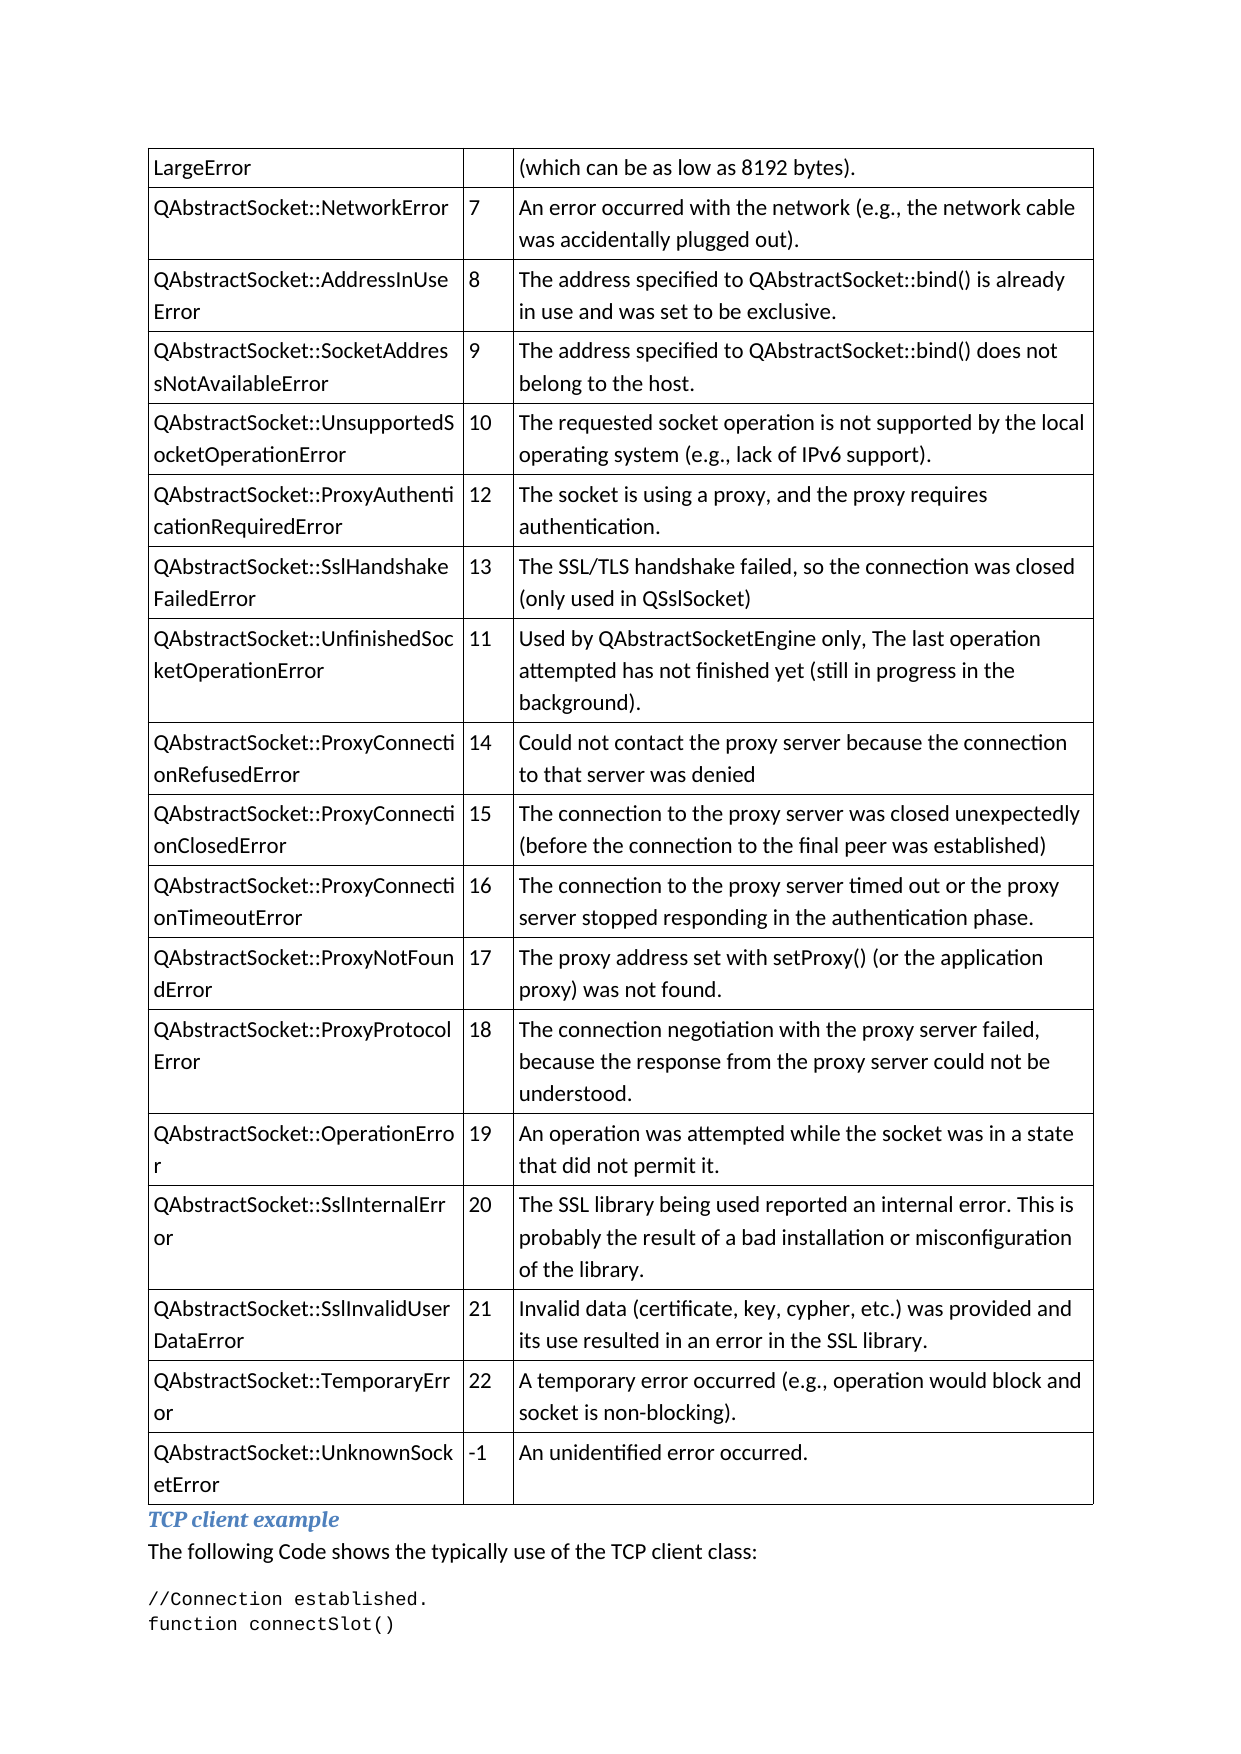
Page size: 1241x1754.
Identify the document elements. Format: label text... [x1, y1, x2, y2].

table_cell 21 [464, 1290, 513, 1360]
table_cell The SSL/TLS handshake failed, so the connection was closed (only used in QSslSocket) [514, 547, 1093, 618]
table_cell The SSL library being used reported an internal error. This is probably the result of a bad installation or misconfiguration of the library. [514, 1186, 1093, 1288]
table_cell An error occurred with the network (e.g., the network cable was accidentally plugged out). [514, 188, 1093, 259]
table_cell Used by QAbstractSocketEngine only, The last operation attempted has not finished yet (still in progress in the background). [514, 619, 1093, 722]
table_cell QAbstractSocket::ProxyConnectionTimeoutError [149, 866, 463, 937]
table_cell QAbstractSocket::UnfinishedSocketOperationError [149, 619, 463, 722]
table_cell An unidentified error occurred. [514, 1433, 1093, 1504]
table_cell QAbstractSocket::SocketAddressNotAvailableError [149, 332, 463, 402]
table_cell 16 [464, 866, 513, 937]
table_cell 17 [464, 938, 513, 1009]
table_cell QAbstractSocket::SslInternalError [149, 1186, 463, 1288]
table_cell The socket is using a proxy, and the proxy requires authentication. [514, 475, 1093, 546]
table_cell 10 [464, 404, 513, 474]
text The following Code shows the typically use of the TCP client class: [148, 1537, 1093, 1565]
table_cell The address specified to QAbstractSocket::bind() is already in use and was set to be exclusive. [514, 260, 1093, 331]
table_cell 19 [464, 1114, 513, 1184]
table_cell 13 [464, 547, 513, 618]
table_cell QAbstractSocket::NetworkError [149, 188, 463, 259]
table_cell 14 [464, 723, 513, 793]
table_cell QAbstractSocket::AddressInUseError [149, 260, 463, 331]
table_cell 9 [464, 332, 513, 402]
table_cell The connection to the proxy server timed out or the proxy server stopped responding in the authentication phase. [514, 866, 1093, 937]
text function connectSlot() [148, 1614, 1093, 1636]
table_cell A temporary error occurred (e.g., operation would block and socket is non-blocking). [514, 1361, 1093, 1432]
table_cell The address specified to QAbstractSocket::bind() does not belong to the host. [514, 332, 1093, 402]
table_cell 18 [464, 1010, 513, 1113]
table_cell 15 [464, 795, 513, 865]
table_cell -1 [464, 1433, 513, 1504]
subtitle TCP client example [148, 1507, 1093, 1533]
table_cell 7 [464, 188, 513, 259]
table_cell 11 [464, 619, 513, 722]
table_cell The connection negotiation with the proxy server failed, because the response from the proxy server could not be understood. [514, 1010, 1093, 1113]
text //Connection established. [148, 1590, 1093, 1611]
table_cell QAbstractSocket::SslInvalidUserDataError [149, 1290, 463, 1360]
table_cell Could not contact the proxy server because the connection to that server was denied [514, 723, 1093, 793]
table_cell QAbstractSocket::OperationError [149, 1114, 463, 1184]
table_cell [464, 149, 513, 187]
table_cell The connection to the proxy server was closed unexpectedly (before the connection to the final peer was established) [514, 795, 1093, 865]
table_cell 22 [464, 1361, 513, 1432]
table_cell The requested socket operation is not supported by the local operating system (e.g., lack of IPv6 support). [514, 404, 1093, 474]
table_cell 8 [464, 260, 513, 331]
table_cell The proxy address set with setProxy() (or the application proxy) was not found. [514, 938, 1093, 1009]
table_cell QAbstractSocket::UnsupportedSocketOperationError [149, 404, 463, 474]
table_cell QAbstractSocket::ProxyNotFoundError [149, 938, 463, 1009]
table_cell QAbstractSocket::SslHandshakeFailedError [149, 547, 463, 618]
table_cell 12 [464, 475, 513, 546]
table_cell QAbstractSocket::TemporaryError [149, 1361, 463, 1432]
table_cell QAbstractSocket::UnknownSocketError [149, 1433, 463, 1504]
table_cell QAbstractSocket::ProxyConnectionRefusedError [149, 723, 463, 793]
table_cell An operation was attempted while the socket was in a state that did not permit it. [514, 1114, 1093, 1184]
table_cell Invalid data (certificate, key, cypher, etc.) was provided and its use resulted in an error in the SSL library. [514, 1290, 1093, 1360]
table_cell 20 [464, 1186, 513, 1288]
table_cell QAbstractSocket::ProxyConnectionClosedError [149, 795, 463, 865]
table_cell QAbstractSocket::ProxyProtocolError [149, 1010, 463, 1113]
table_cell (which can be as low as 8192 bytes). [514, 149, 1093, 187]
table_cell QAbstractSocket::ProxyAuthenticationRequiredError [149, 475, 463, 546]
table_cell LargeError [149, 149, 463, 187]
